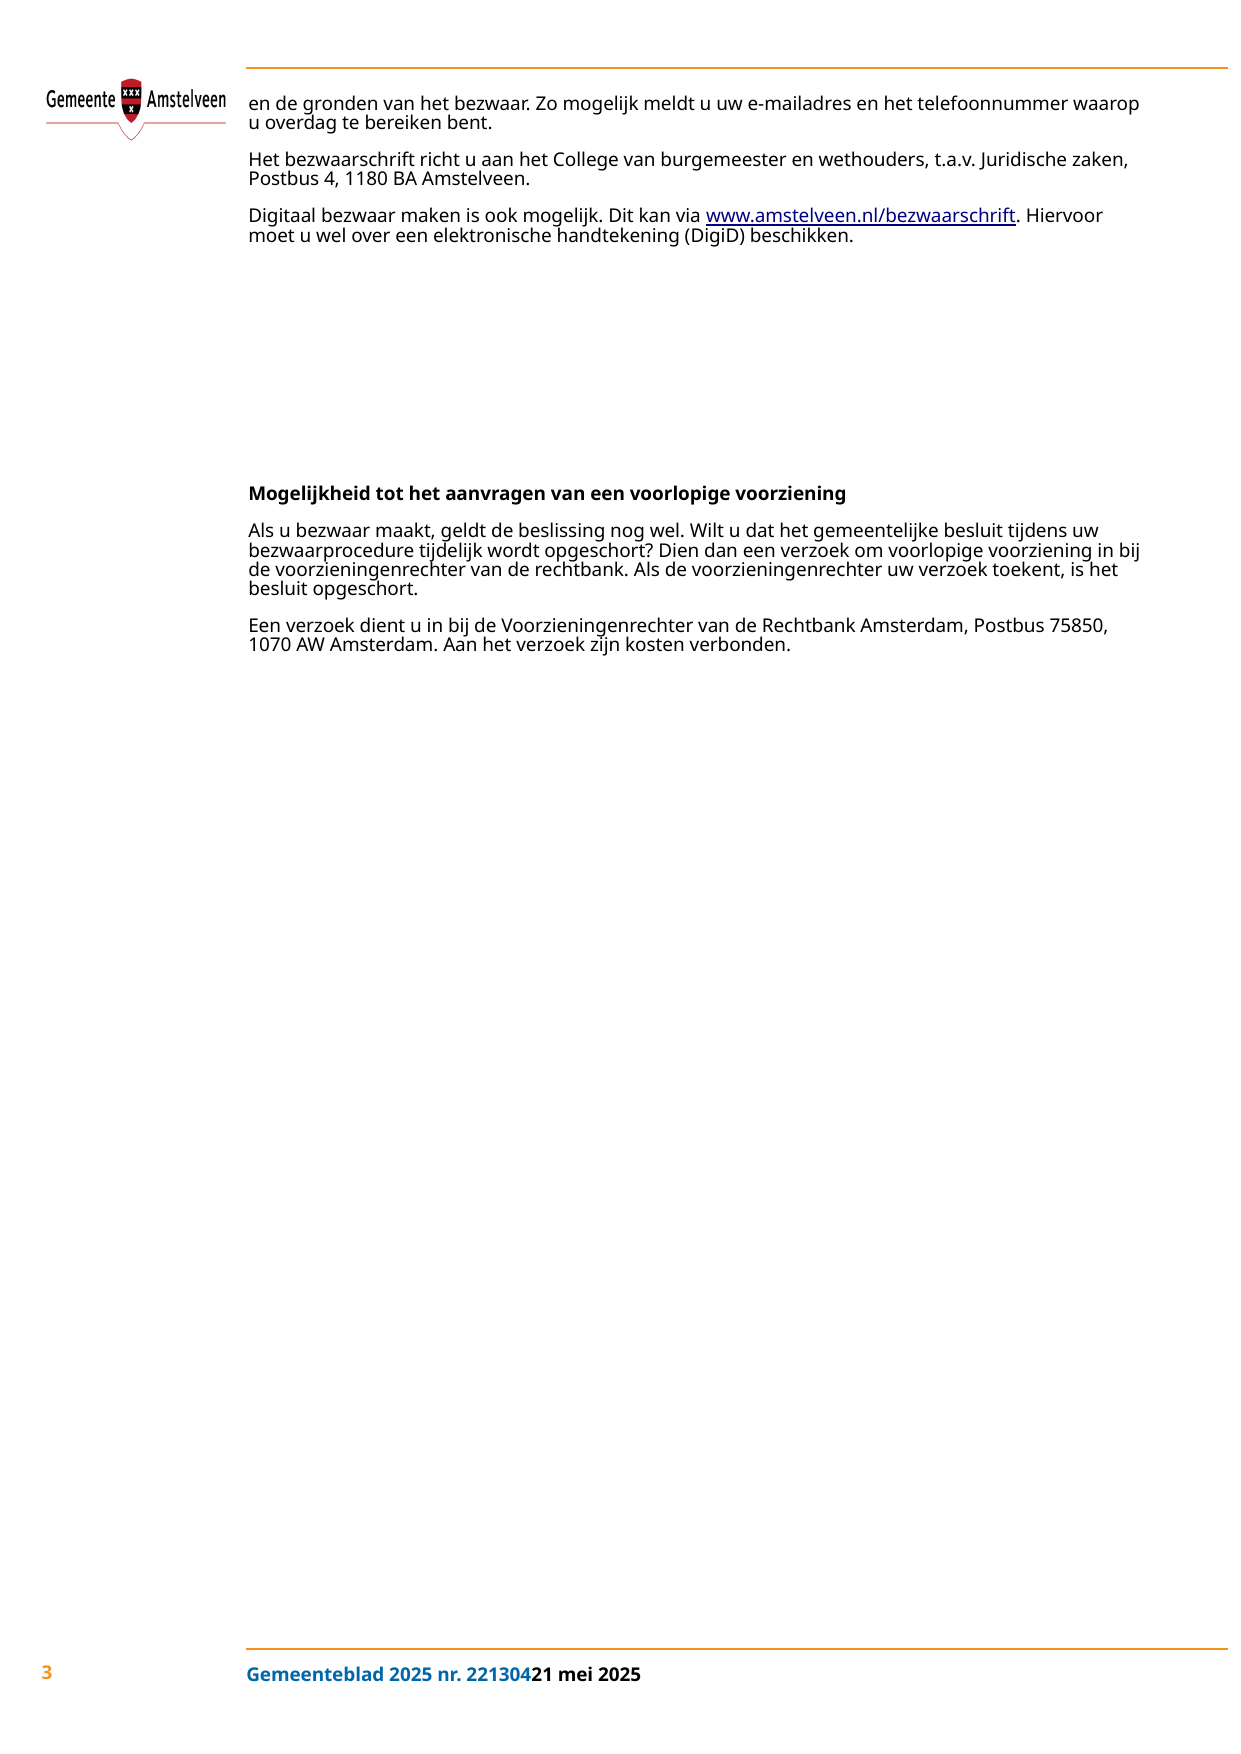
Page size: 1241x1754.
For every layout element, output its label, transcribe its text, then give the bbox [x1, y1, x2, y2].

text Een verzoek dient u in bij de Voorzieningenrechter van de Rechtbank Amsterdam, Postbus 75850, 1070 AW Amsterdam. Aan het verzoek zijn kosten verbonden. [248, 617, 1152, 656]
text en de gronden van het bezwaar. Zo mogelijk meldt u uw e-mailadres en het telefoonnummer waarop u overdag te bereiken bent. [248, 95, 1152, 133]
picture [41, 47, 231, 172]
text Digitaal bezwaar maken is ook mogelijk. Dit kan via www.amstelveen.nl/bezwaarschrift. Hiervoor moet u wel over een elektronische handtekening (DigiD) beschikken. [248, 207, 1152, 246]
text Het bezwaarschrift richt u aan het College van burgemeester en wethouders, t.a.v. Juridische zaken, Postbus 4, 1180 BA Amstelveen. [248, 151, 1152, 189]
text Mogelijkheid tot het aanvragen van een voorlopige voorziening [248, 485, 1152, 505]
text Als u bezwaar maakt, geldt de beslissing nog wel. Wilt u dat het gemeentelijke besluit tijdens uw bezwaarprocedure tijdelijk wordt opgeschort? Dien dan een verzoek om voorlopige voorziening in bij de voorzieningenrechter van de rechtbank. Als de voorzieningenrechter uw verzoek toekent, is het besluit opgeschort. [248, 522, 1152, 599]
